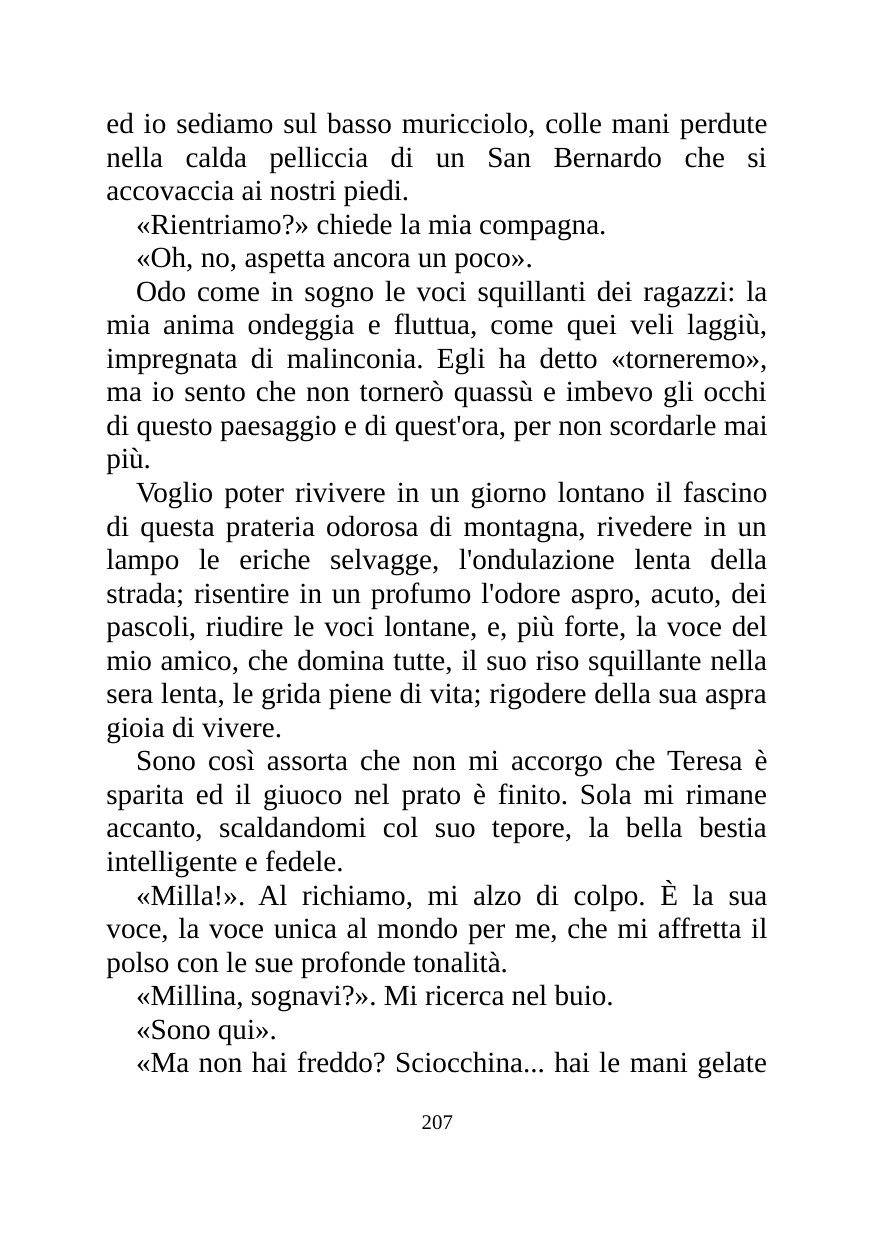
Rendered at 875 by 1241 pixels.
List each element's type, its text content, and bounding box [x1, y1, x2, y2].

text «Ma non hai freddo? Sciocchina... hai le mani gelate [106, 1045, 768, 1079]
text Odo come in sogno le voci squillanti dei ragazzi: la mia anima ondeggia e fluttua, come quei veli laggiù, impregnata di malinconia. Egli ha detto «torneremo», ma io sento che non tornerò quassù e imbevo gli occhi di questo paesaggio e di quest'ora, per non scordarle mai più. [106, 274, 768, 475]
text «Millina, sognavi?». Mi ricerca nel buio. [106, 978, 768, 1012]
text ed io sediamo sul basso muricciolo, colle mani perdute nella calda pelliccia di un San Bernardo che si accovaccia ai nostri piedi. [106, 106, 768, 207]
text «Milla!». Al richiamo, mi alzo di colpo. È la sua voce, la voce unica al mondo per me, che mi affretta il polso con le sue profonde tonalità. [106, 878, 768, 978]
text «Sono qui». [106, 1012, 768, 1045]
text Sono così assorta che non mi accorgo che Teresa è sparita ed il giuoco nel prato è finito. Sola mi rimane accanto, scaldandomi col suo tepore, la bella bestia intelligente e fedele. [106, 743, 768, 878]
text «Rientriamo?» chiede la mia compagna. [106, 207, 768, 240]
text «Oh, no, aspetta ancora un poco». [106, 240, 768, 274]
text Voglio poter rivivere in un giorno lontano il fascino di questa prateria odorosa di montagna, rivedere in un lampo le eriche selvagge, l'ondulazione lenta della strada; risentire in un profumo l'odore aspro, acuto, dei pascoli, riudire le voci lontane, e, più forte, la voce del mio amico, che domina tutte, il suo riso squillante nella sera lenta, le grida piene di vita; rigodere della sua aspra gioia di vivere. [106, 475, 768, 743]
